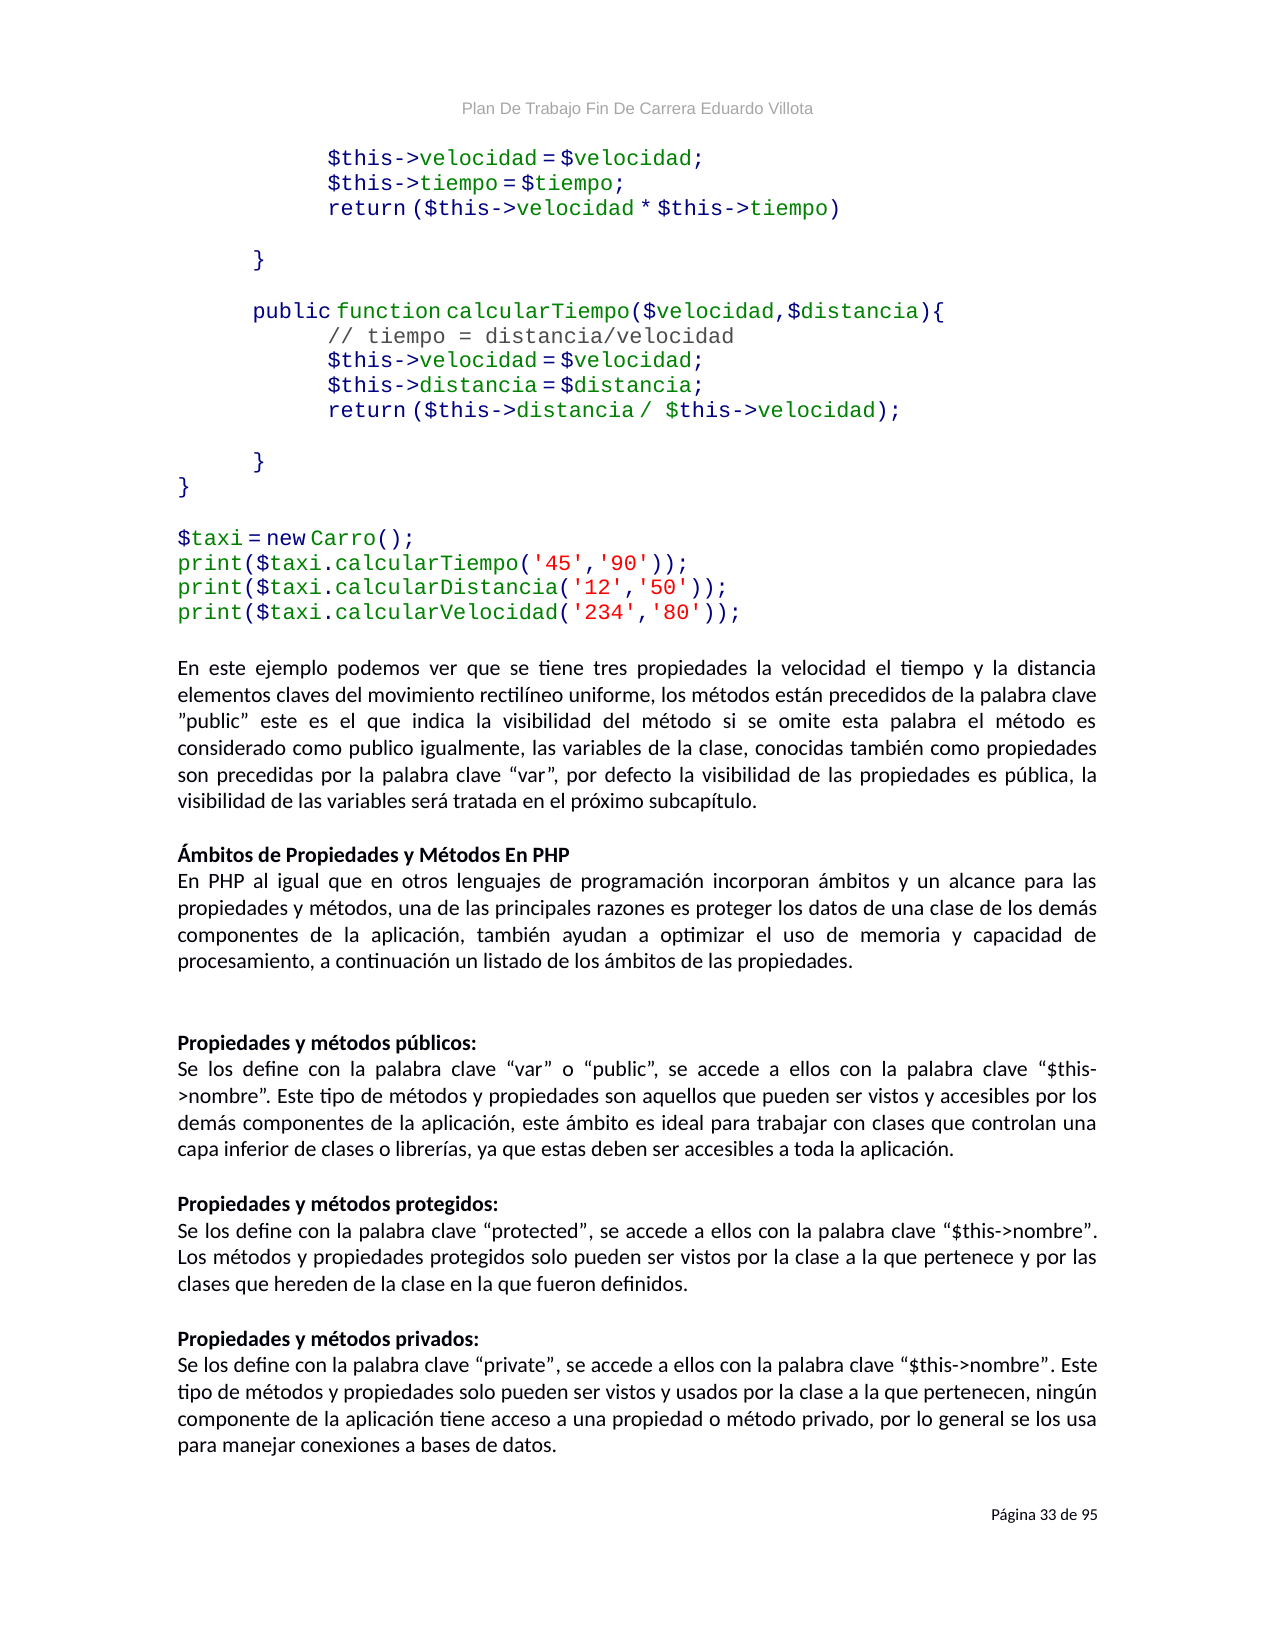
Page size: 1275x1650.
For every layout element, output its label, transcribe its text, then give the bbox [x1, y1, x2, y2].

text $taxi = new Carro(); [177, 527, 1098, 552]
text $this->velocidad = $velocidad; [177, 148, 1098, 172]
text return ($this->distancia / $this->velocidad); [177, 399, 1098, 424]
text print($taxi.calcularVelocidad('234','80')); [177, 601, 1098, 626]
text Propiedades y métodos privados: [177, 1325, 1098, 1352]
text public function calcularTiempo($velocidad,$distancia){ [177, 300, 1098, 325]
text En este ejemplo podemos ver que se tiene tres propiedades la velocidad el tiempo y la distancia elementos claves del movimiento rectilíneo uniforme, los métodos están precedidos de la palabra clave ”public” este es el que indica la visibilidad del método si se omite esta palabra el método es considerado como publico igualmente, las variables de la clase, conocidas también como propiedades son precedidas por la palabra clave “var”, por defecto la visibilidad de las propiedades es pública, la visibilidad de las variables será tratada en el próximo subcapítulo. [177, 654, 1098, 814]
text // tiempo = distancia/velocidad [177, 325, 1098, 350]
text Propiedades y métodos protegidos: [177, 1190, 1098, 1217]
text $this->velocidad = $velocidad; [177, 350, 1098, 374]
text $this->distancia = $distancia; [177, 374, 1098, 399]
text } [177, 249, 1098, 273]
text } [177, 451, 1098, 476]
text Se los define con la palabra clave “protected”, se accede a ellos con la palabra clave “$this->nombre”. Los métodos y propiedades protegidos solo pueden ser vistos por la clase a la que pertenece y por las clases que hereden de la clase en la que fueron definidos. [177, 1217, 1098, 1297]
text Se los define con la palabra clave “var” o “public”, se accede a ellos con la palabra clave “$this->nombre”. Este tipo de métodos y propiedades son aquellos que pueden ser vistos y accesibles por los demás componentes de la aplicación, este ámbito es ideal para trabajar con clases que controlan una capa inferior de clases o librerías, ya que estas deben ser accesibles a toda la aplicación. [177, 1056, 1098, 1162]
text Ámbitos de Propiedades y Métodos En PHP [177, 841, 1098, 867]
text Propiedades y métodos públicos: [177, 1029, 1098, 1056]
text Se los define con la palabra clave “private”, se accede a ellos con la palabra clave “$this->nombre”. Este tipo de métodos y propiedades solo pueden ser vistos y usados por la clase a la que pertenecen, ningún componente de la aplicación tiene acceso a una propiedad o método privado, por lo general se los usa para manejar conexiones a bases de datos. [177, 1352, 1098, 1458]
text print($taxi.calcularTiempo('45','90')); [177, 552, 1098, 577]
text $this->tiempo = $tiempo; [177, 172, 1098, 197]
text } [177, 476, 1098, 500]
text En PHP al igual que en otros lenguajes de programación incorporan ámbitos y un alcance para las propiedades y métodos, una de las principales razones es proteger los datos de una clase de los demás componentes de la aplicación, también ayudan a optimizar el uso de memoria y capacidad de procesamiento, a continuación un listado de los ámbitos de las propiedades. [177, 867, 1098, 974]
text print($taxi.calcularDistancia('12','50')); [177, 577, 1098, 601]
text return ($this->velocidad * $this->tiempo) [177, 197, 1098, 222]
